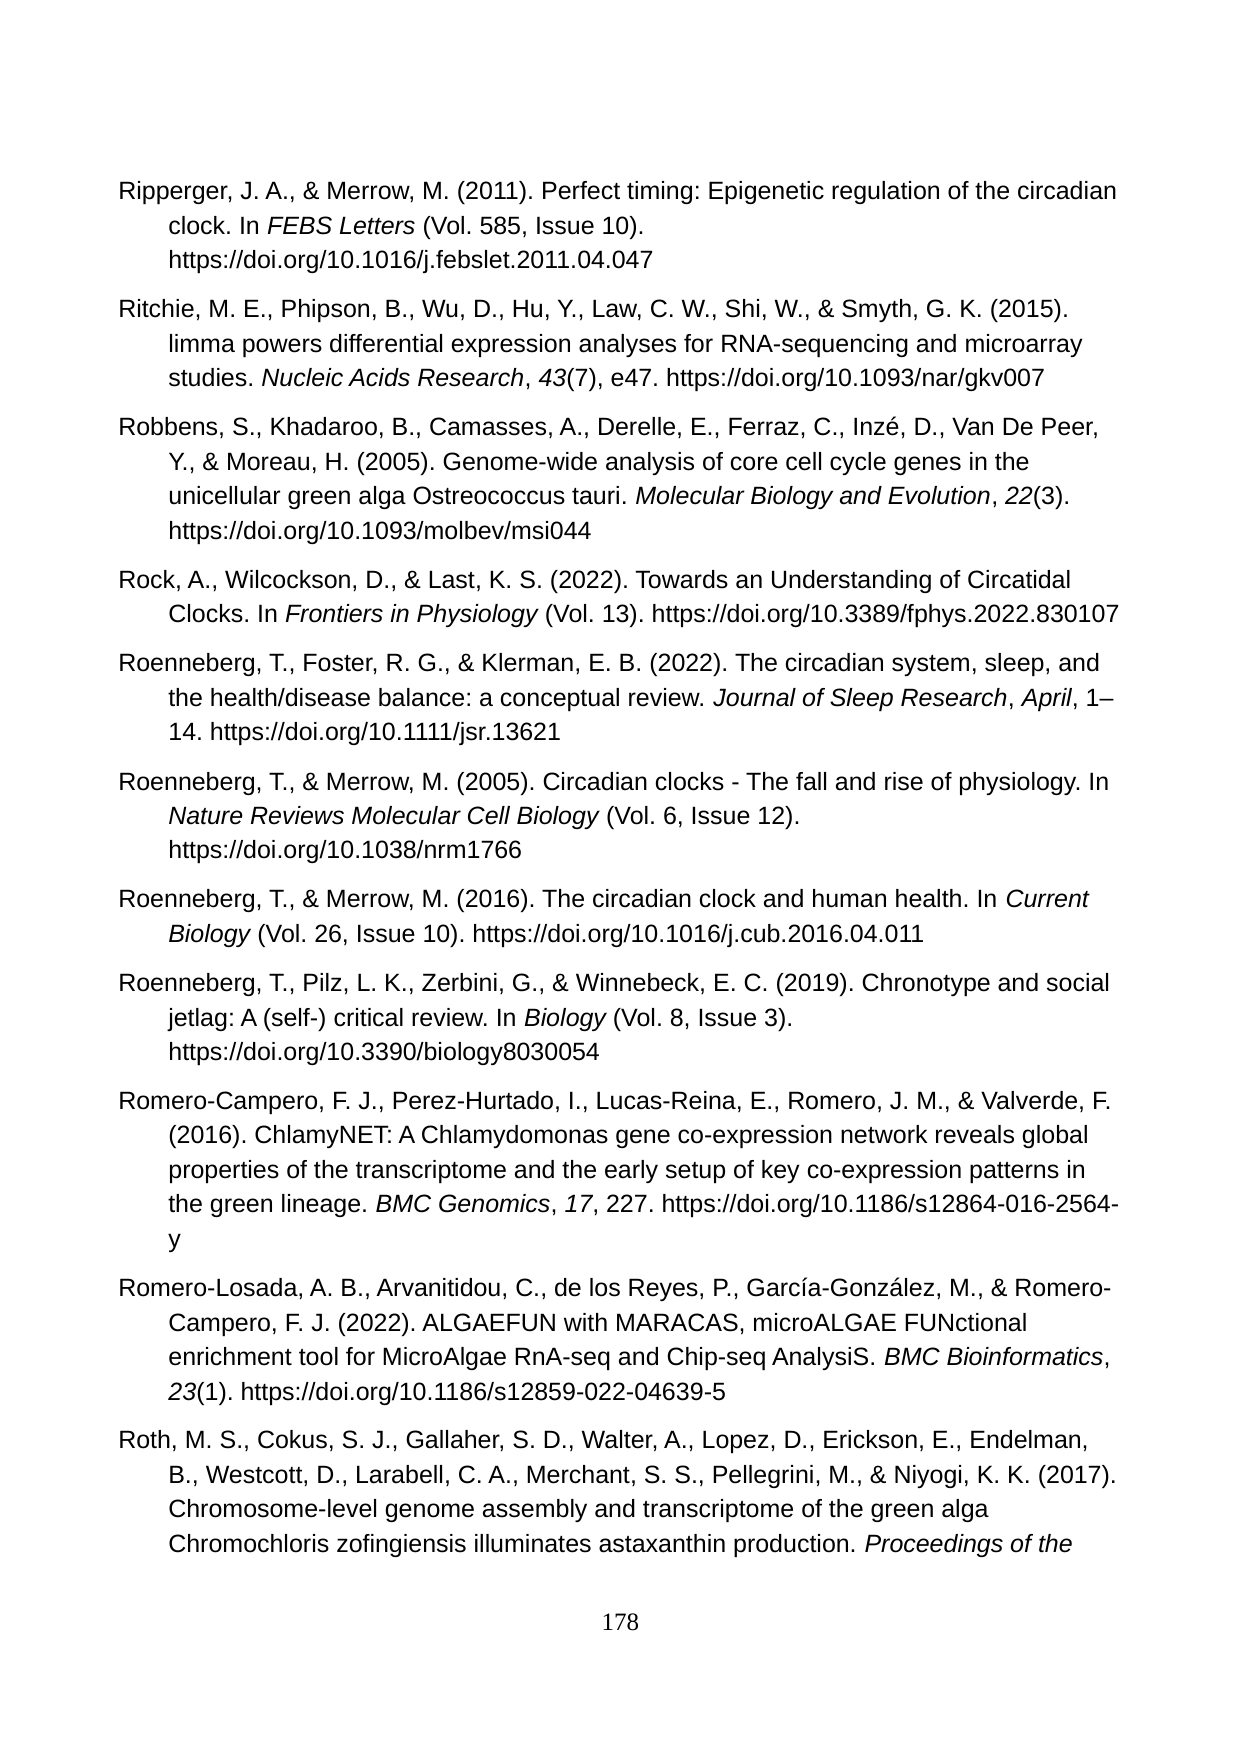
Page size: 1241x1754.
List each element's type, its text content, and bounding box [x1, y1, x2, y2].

text Romero-Campero, F. J., Perez-Hurtado, I., Lucas-Reina, E., Romero, J. M., & Valverde, F. (2016). ChlamyNET: A Chlamydomonas gene co-expression network reveals global properties of the transcriptome and the early setup of key co-expression patterns in the green lineage. BMC Genomics, 17, 227. https://doi.org/10.1186/s12864-016-2564-y [118, 1086, 1122, 1253]
text Rock, A., Wilcockson, D., & Last, K. S. (2022). Towards an Understanding of Circatidal Clocks. In Frontiers in Physiology (Vol. 13). https://doi.org/10.3389/fphys.2022.830107 [118, 565, 1122, 628]
text Roenneberg, T., & Merrow, M. (2016). The circadian clock and human health. In Current Biology (Vol. 26, Issue 10). https://doi.org/10.1016/j.cub.2016.04.011 [118, 884, 1122, 948]
text Roenneberg, T., & Merrow, M. (2005). Circadian clocks - The fall and rise of physiology. In Nature Reviews Molecular Cell Biology (Vol. 6, Issue 12). https://doi.org/10.1038/nrm1766 [118, 766, 1122, 864]
text Robbens, S., Khadaroo, B., Camasses, A., Derelle, E., Ferraz, C., Inzé, D., Van De Peer, Y., & Moreau, H. (2005). Genome-wide analysis of core cell cycle genes in the unicellular green alga Ostreococcus tauri. Molecular Biology and Evolution, 22(3). https://doi.org/10.1093/molbev/msi044 [118, 412, 1122, 544]
text Ripperger, J. A., & Merrow, M. (2011). Perfect timing: Epigenetic regulation of the circadian clock. In FEBS Letters (Vol. 585, Issue 10). https://doi.org/10.1016/j.febslet.2011.04.047 [118, 176, 1122, 274]
text Roth, M. S., Cokus, S. J., Gallaher, S. D., Walter, A., Lopez, D., Erickson, E., Endelman, B., Westcott, D., Larabell, C. A., Merchant, S. S., Pellegrini, M., & Niyogi, K. K. (2017). Chromosome-level genome assembly and transcriptome of the green alga Chromochloris zofingiensis illuminates astaxanthin production. Proceedings of the [118, 1426, 1122, 1558]
text Roenneberg, T., Pilz, L. K., Zerbini, G., & Winnebeck, E. C. (2019). Chronotype and social jetlag: A (self-) critical review. In Biology (Vol. 8, Issue 3). https://doi.org/10.3390/biology8030054 [118, 968, 1122, 1066]
text Roenneberg, T., Foster, R. G., & Klerman, E. B. (2022). The circadian system, sleep, and the health/disease balance: a conceptual review. Journal of Sleep Research, April, 1–14. https://doi.org/10.1111/jsr.13621 [118, 648, 1122, 746]
text Romero-Losada, A. B., Arvanitidou, C., de los Reyes, P., García-González, M., & Romero-Campero, F. J. (2022). ALGAEFUN with MARACAS, microALGAE FUNctional enrichment tool for MicroAlgae RnA-seq and Chip-seq AnalysiS. BMC Bioinformatics, 23(1). https://doi.org/10.1186/s12859-022-04639-5 [118, 1273, 1122, 1405]
text Ritchie, M. E., Phipson, B., Wu, D., Hu, Y., Law, C. W., Shi, W., & Smyth, G. K. (2015). limma powers differential expression analyses for RNA-sequencing and microarray studies. Nucleic Acids Research, 43(7), e47. https://doi.org/10.1093/nar/gkv007 [118, 294, 1122, 392]
